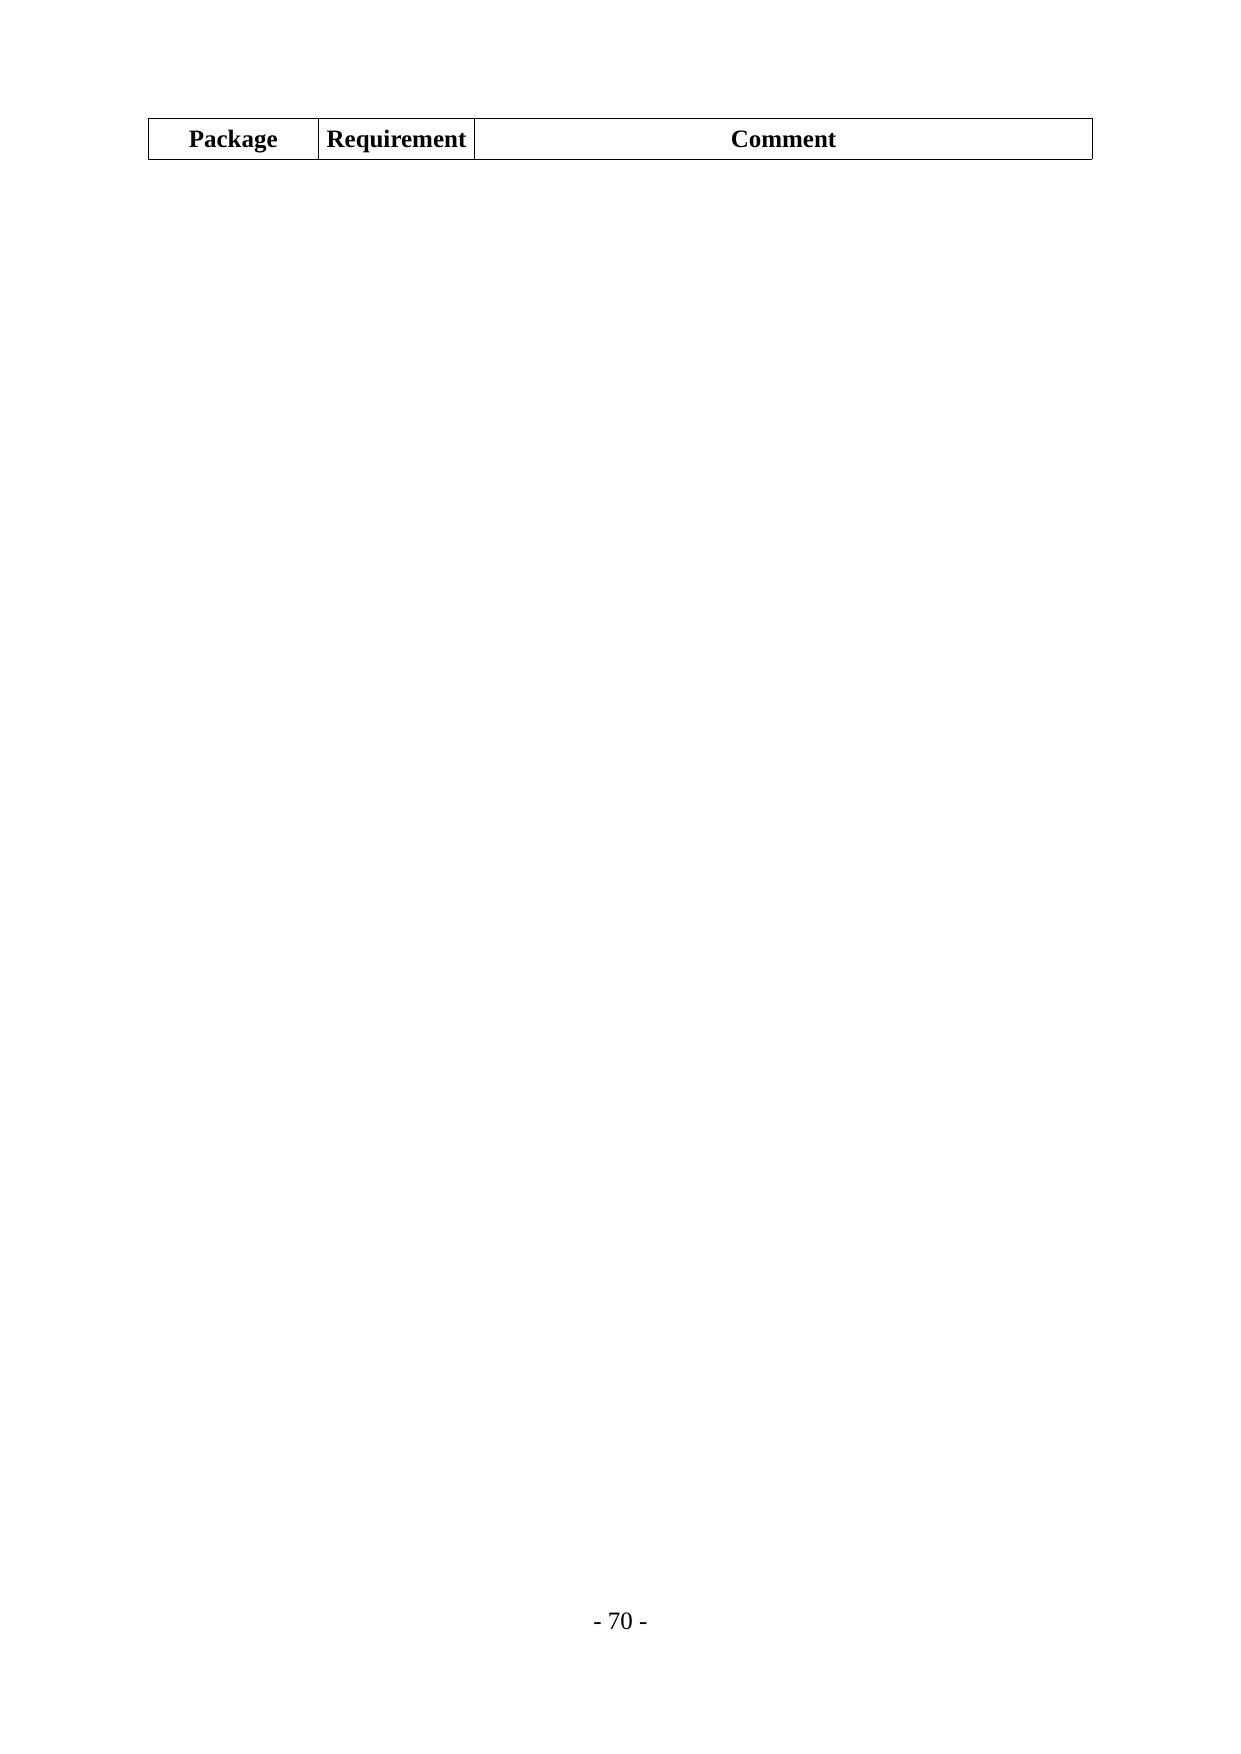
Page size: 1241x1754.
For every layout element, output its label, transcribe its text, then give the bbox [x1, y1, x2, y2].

table_header Package [149, 119, 318, 158]
table_header Comment [475, 119, 1092, 158]
table_header Requirement [319, 119, 474, 158]
